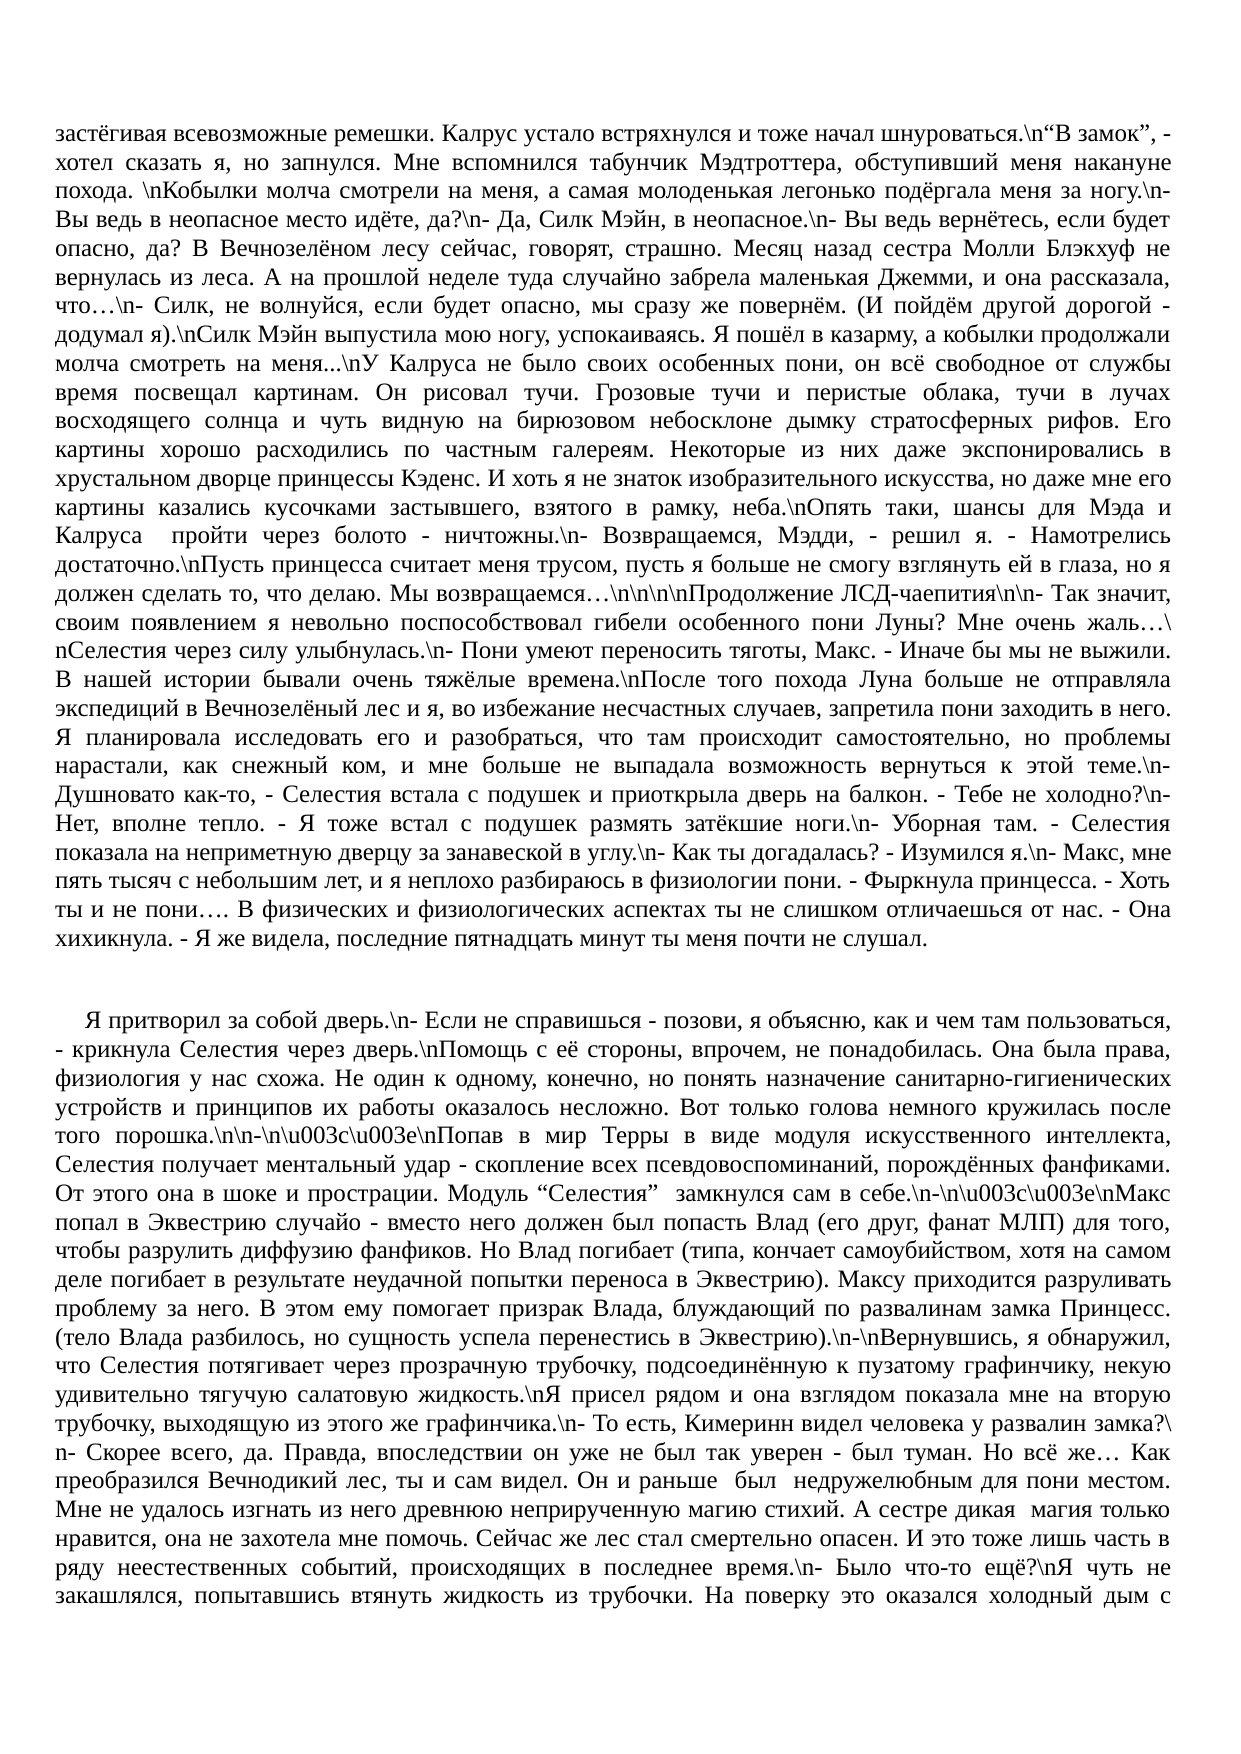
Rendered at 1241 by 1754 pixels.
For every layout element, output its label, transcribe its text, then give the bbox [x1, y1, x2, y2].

text застёгивая всевозможные ремешки. Калрус устало встряхнулся и тоже начал шнуроваться.\n“В замок”, - хотел сказать я, но запнулся. Мне вспомнился табунчик Мэдтроттера, обступивший меня накануне похода. \nКобылки молча смотрели на меня, а самая молоденькая легонько подёргала меня за ногу.\n- Вы ведь в неопасное место идёте, да?\n- Да, Силк Мэйн, в неопасное.\n- Вы ведь вернётесь, если будет опасно, да? В Вечнозелёном лесу сейчас, говорят, страшно. Месяц назад сестра Молли Блэкхуф не вернулась из леса. А на прошлой неделе туда случайно забрела маленькая Джемми, и она рассказала, что…\n- Силк, не волнуйся, если будет опасно, мы сразу же повернём. (И пойдём другой дорогой - додумал я).\nСилк Мэйн выпустила мою ногу, успокаиваясь. Я пошёл в казарму, а кобылки продолжали молча смотреть на меня...\nУ Калруса не было своих особенных пони, он всё свободное от службы время посвещал картинам. Он рисовал тучи. Грозовые тучи и перистые облака, тучи в лучах восходящего солнца и чуть видную на бирюзовом небосклоне дымку стратосферных рифов. Его картины хорошо расходились по частным галереям. Некоторые из них даже экспонировались в хрустальном дворце принцессы Кэденс. И хоть я не знаток изобразительного искусства, но даже мне его картины казались кусочками застывшего, взятого в рамку, неба.\nОпять таки, шансы для Мэда и Калруса пройти через болото - ничтожны.\n- Возвращаемся, Мэдди, - решил я. - Намотрелись достаточно.\nПусть принцесса считает меня трусом, пусть я больше не смогу взглянуть ей в глаза, но я должен сделать то, что делаю. Мы возвращаемся…\n\n\n\nПродолжение ЛСД-чаепития\n\n- Так значит, своим появлением я невольно поспособствовал гибели особенного пони Луны? Мне очень жаль…\nСелестия через силу улыбнулась.\n- Пони умеют переносить тяготы, Макс. - Иначе бы мы не выжили. В нашей истории бывали очень тяжёлые времена.\nПосле того похода Луна больше не отправляла экспедиций в Вечнозелёный лес и я, во избежание несчастных случаев, запретила пони заходить в него. Я планировала исследовать его и разобраться, что там происходит самостоятельно, но проблемы нарастали, как снежный ком, и мне больше не выпадала возможность вернуться к этой теме.\n- Душновато как-то, - Селестия встала с подушек и приоткрыла дверь на балкон. - Тебе не холодно?\n- Нет, вполне тепло. - Я тоже встал с подушек размять затёкшие ноги.\n- Уборная там. - Селестия показала на неприметную дверцу за занавеской в углу.\n- Как ты догадалась? - Изумился я.\n- Макс, мне пять тысяч с небольшим лет, и я неплохо разбираюсь в физиологии пони. - Фыркнула принцесса. - Хоть ты и не пони…. В физических и физиологических аспектах ты не слишком отличаешься от нас. - Она хихикнула. - Я же видела, последние пятнадцать минут ты меня почти не слушал. [55, 118, 1172, 952]
text Я притворил за собой дверь.\n- Если не справишься - позови, я объясню, как и чем там пользоваться, - крикнула Селестия через дверь.\nПомощь с её стороны, впрочем, не понадобилась. Она была права, физиология у нас схожа. Не один к одному, конечно, но понять назначение санитарно-гигиенических устройств и принципов их работы оказалось несложно. Вот только голова немного кружилась после того порошка.\n\n-\n\u003c\u003e\nПопав в мир Терры в виде модуля искусственного интеллекта, Селестия получает ментальный удар - скопление всех псевдовоспоминаний, порождённых фанфиками. От этого она в шоке и прострации. Модуль “Селестия” замкнулся сам в себе.\n-\n\u003c\u003e\nМакс попал в Эквестрию случайо - вместо него должен был попасть Влад (его друг, фанат МЛП) для того, чтобы разрулить диффузию фанфиков. Но Влад погибает (типа, кончает самоубийством, хотя на самом деле погибает в результате неудачной попытки переноса в Эквестрию). Максу приходится разруливать проблему за него. В этом ему помогает призрак Влада, блуждающий по развалинам замка Принцесс. (тело Влада разбилось, но сущность успела перенестись в Эквестрию).\n-\nВернувшись, я обнаружил, что Селестия потягивает через прозрачную трубочку, подсоединённую к пузатому графинчику, некую удивительно тягучую салатовую жидкость.\nЯ присел рядом и она взглядом показала мне на вторую трубочку, выходящую из этого же графинчика.\n- То есть, Кимеринн видел человека у развалин замка?\n- Скорее всего, да. Правда, впоследствии он уже не был так уверен - был туман. Но всё же… Как преобразился Вечнодикий лес, ты и сам видел. Он и раньше был недружелюбным для пони местом. Мне не удалось изгнать из него древнюю неприрученную магию стихий. А сестре дикая магия только нравится, она не захотела мне помочь. Сейчас же лес стал смертельно опасен. И это тоже лишь часть в ряду неестественных событий, происходящих в последнее время.\n- Было что-то ещё?\nЯ чуть не закашлялся, попытавшись втянуть жидкость из трубочки. На поверку это оказался холодный дым с [55, 1006, 1172, 1609]
